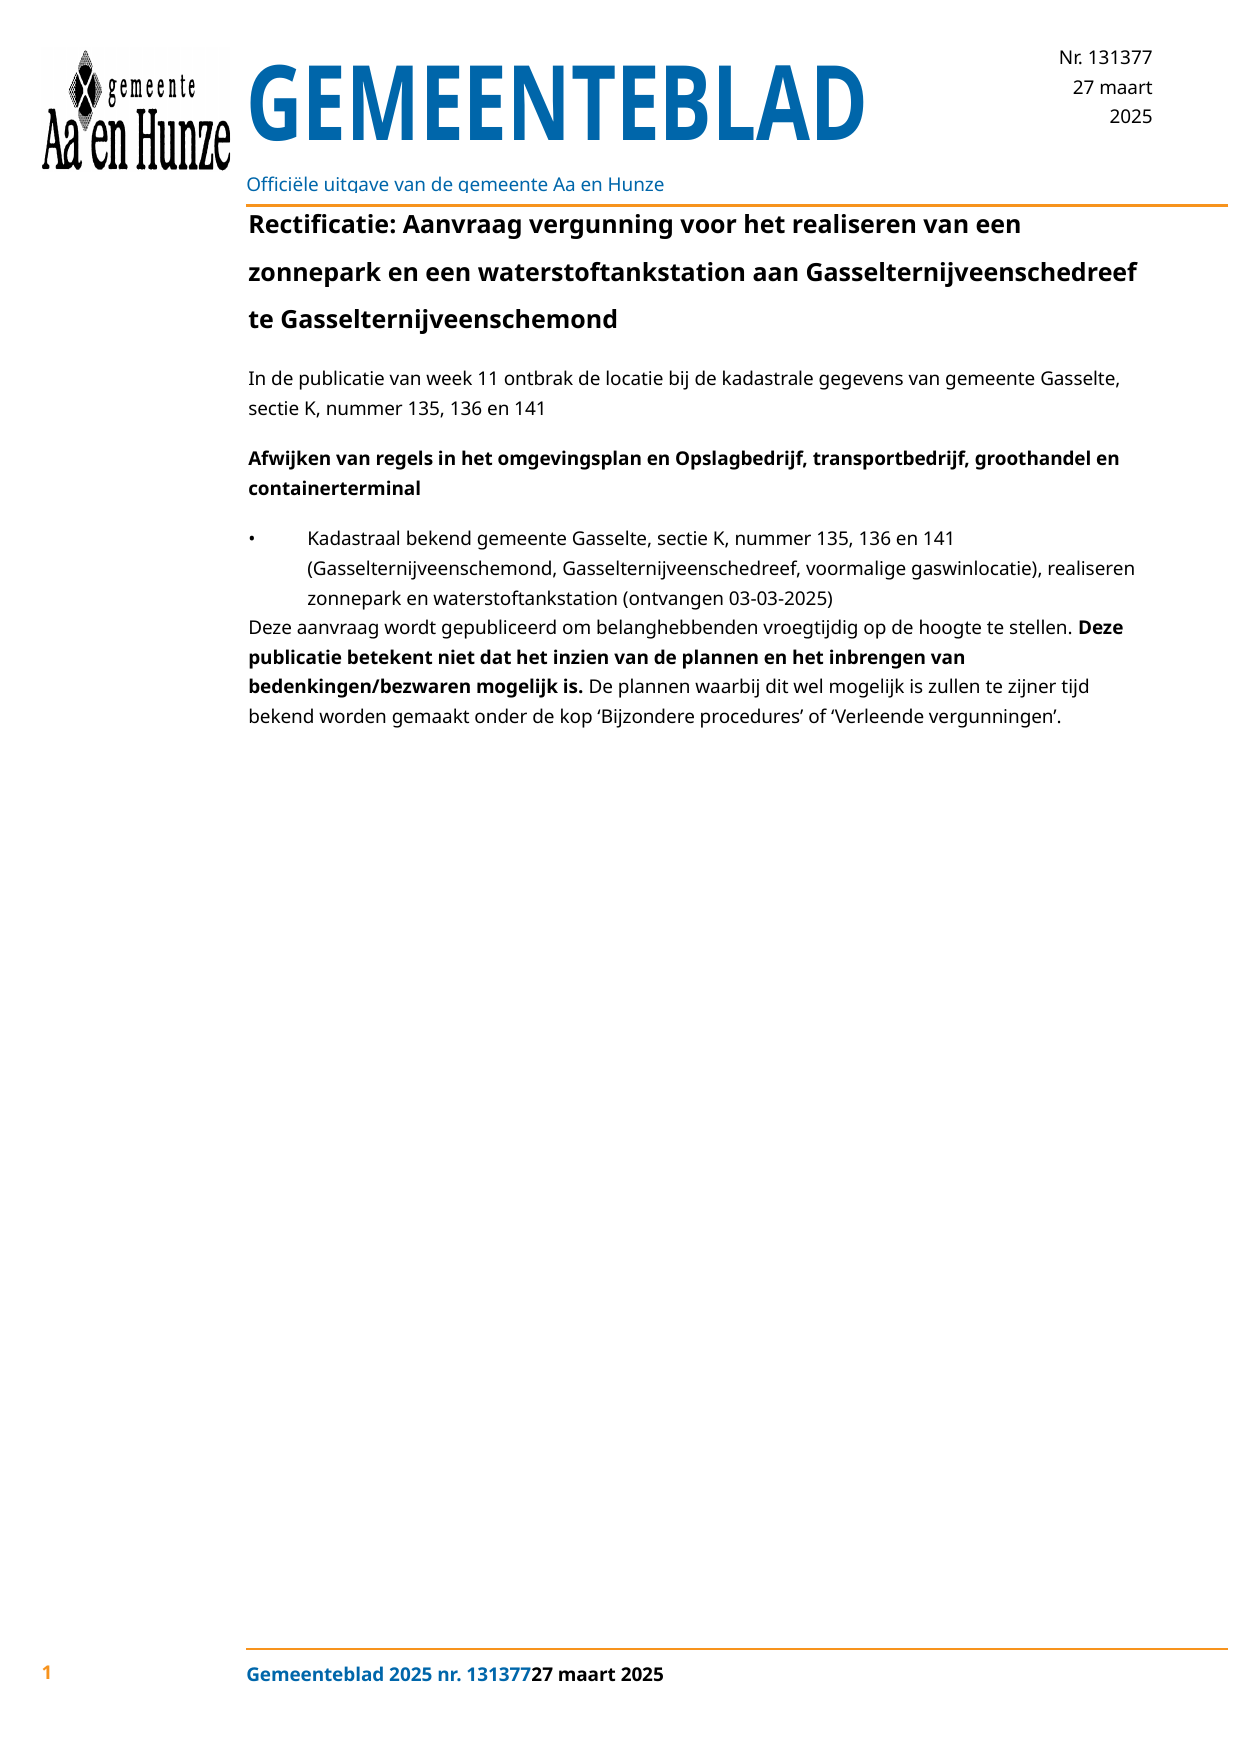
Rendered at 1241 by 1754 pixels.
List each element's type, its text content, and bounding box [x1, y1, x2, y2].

text Rectificatie: Aanvraag vergunning voor het realiseren van een zonnepark en een waterstoftankstation aan Gasselternijveenschedreef te Gasselternijveenschemond [248, 207, 1152, 336]
list Kadastraal bekend gemeente Gasselte, sectie K, nummer 135, 136 en 141 (Gasselternijveenschemond, Gasselternijveenschedreef, voormalige gaswinlocatie), realiseren zonnepark en waterstoftankstation (ontvangen 03-03-2025) [248, 526, 1152, 610]
text In de publicatie van week 11 ontbrak de locatie bij de kadastrale gegevens van gemeente Gasselte, sectie K, nummer 135, 136 en 141 [248, 366, 1152, 421]
text Deze aanvraag wordt gepubliceerd om belanghebbenden vroegtijdig op de hoogte te stellen. Deze publicatie betekent niet dat het inzien van de plannen en het inbrengen van bedenkingen/bezwaren mogelijk is. De plannen waarbij dit wel mogelijk is zullen te zijner tijd bekend worden gemaakt onder de kop ‘Bijzondere procedures’ of ‘Verleende vergunningen’. [248, 614, 1152, 729]
picture [41, 47, 231, 172]
text Afwijken van regels in het omgevingsplan en Opslagbedrijf, transportbedrijf, groothandel en containerterminal [248, 446, 1152, 501]
